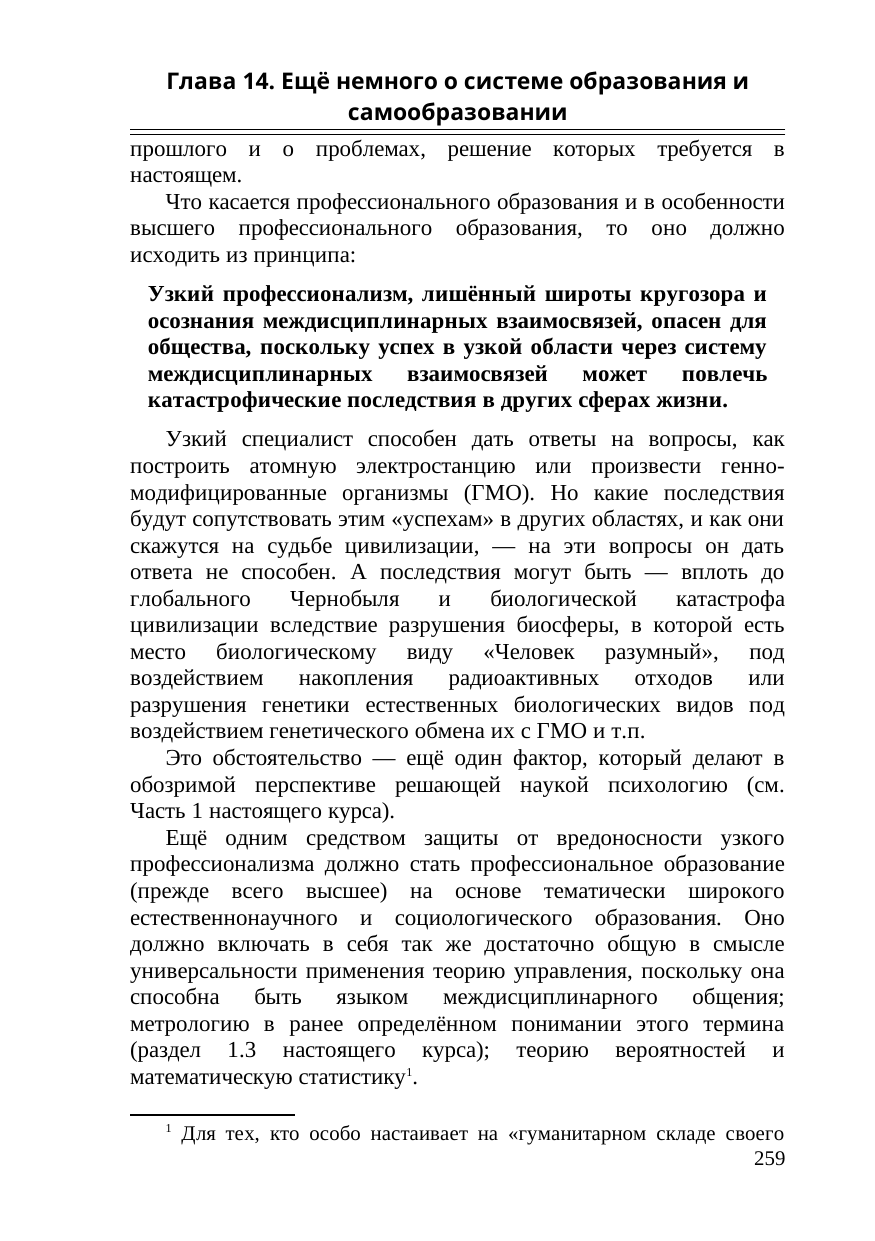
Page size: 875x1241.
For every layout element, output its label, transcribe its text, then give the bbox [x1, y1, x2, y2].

text Что касается профессионального образования и в особенности высшего профессионального образования, то оно должно исходить из принципа: [130, 188, 785, 267]
text Это обстоятельство — ещё один фактор, который делают в обозримой перспективе решающей наукой психологию (см. Часть 1 настоящего курса). [130, 744, 785, 824]
text Ещё одним средством защиты от вредоносности узкого профессионализма должно стать профессиональное образование (прежде всего высшее) на основе тематически широкого естественнонаучного и социологического образования. Оно должно включать в себя так же достаточно общую в смысле универсальности применения теорию управления, поскольку она способна быть языком междисциплинарного общения; метрологию в ранее определённом понимании этого термина (раздел 1.3 настоящего курса); теорию вероятностей и математическую статистику. [130, 824, 785, 1089]
text Узкий специалист способен дать ответы на вопросы, как построить атомную электростанцию или произвести генно-модифицированные организмы (ГМО). Но какие последствия будут сопутствовать этим «успехам» в других областях, и как они скажутся на судьбе цивилизации, — на эти вопросы он дать ответа не способен. А последствия могут быть — вплоть до глобального Чернобыля и биологической катастрофа цивилизации вследствие разрушения биосферы, в которой есть место биологическому виду «Человек разумный», под воздействием накопления радиоактивных отходов или разрушения генетики естественных биологических видов под воздействием генетического обмена их с ГМО и т.п. [130, 425, 785, 744]
text Для тех, кто особо настаивает на «гуманитарном складе своего [130, 1121, 785, 1145]
text Узкий профессионализм, лишённый широты кругозора и осознания междисциплинарных взаимосвязей, опасен для общества, поскольку успех в узкой области через систему междисциплинарных взаимосвязей может повлечь катастрофические последствия в других сферах жизни. [148, 280, 768, 413]
text прошлого и о проблемах, решение которых требуется в настоящем. [130, 135, 785, 188]
